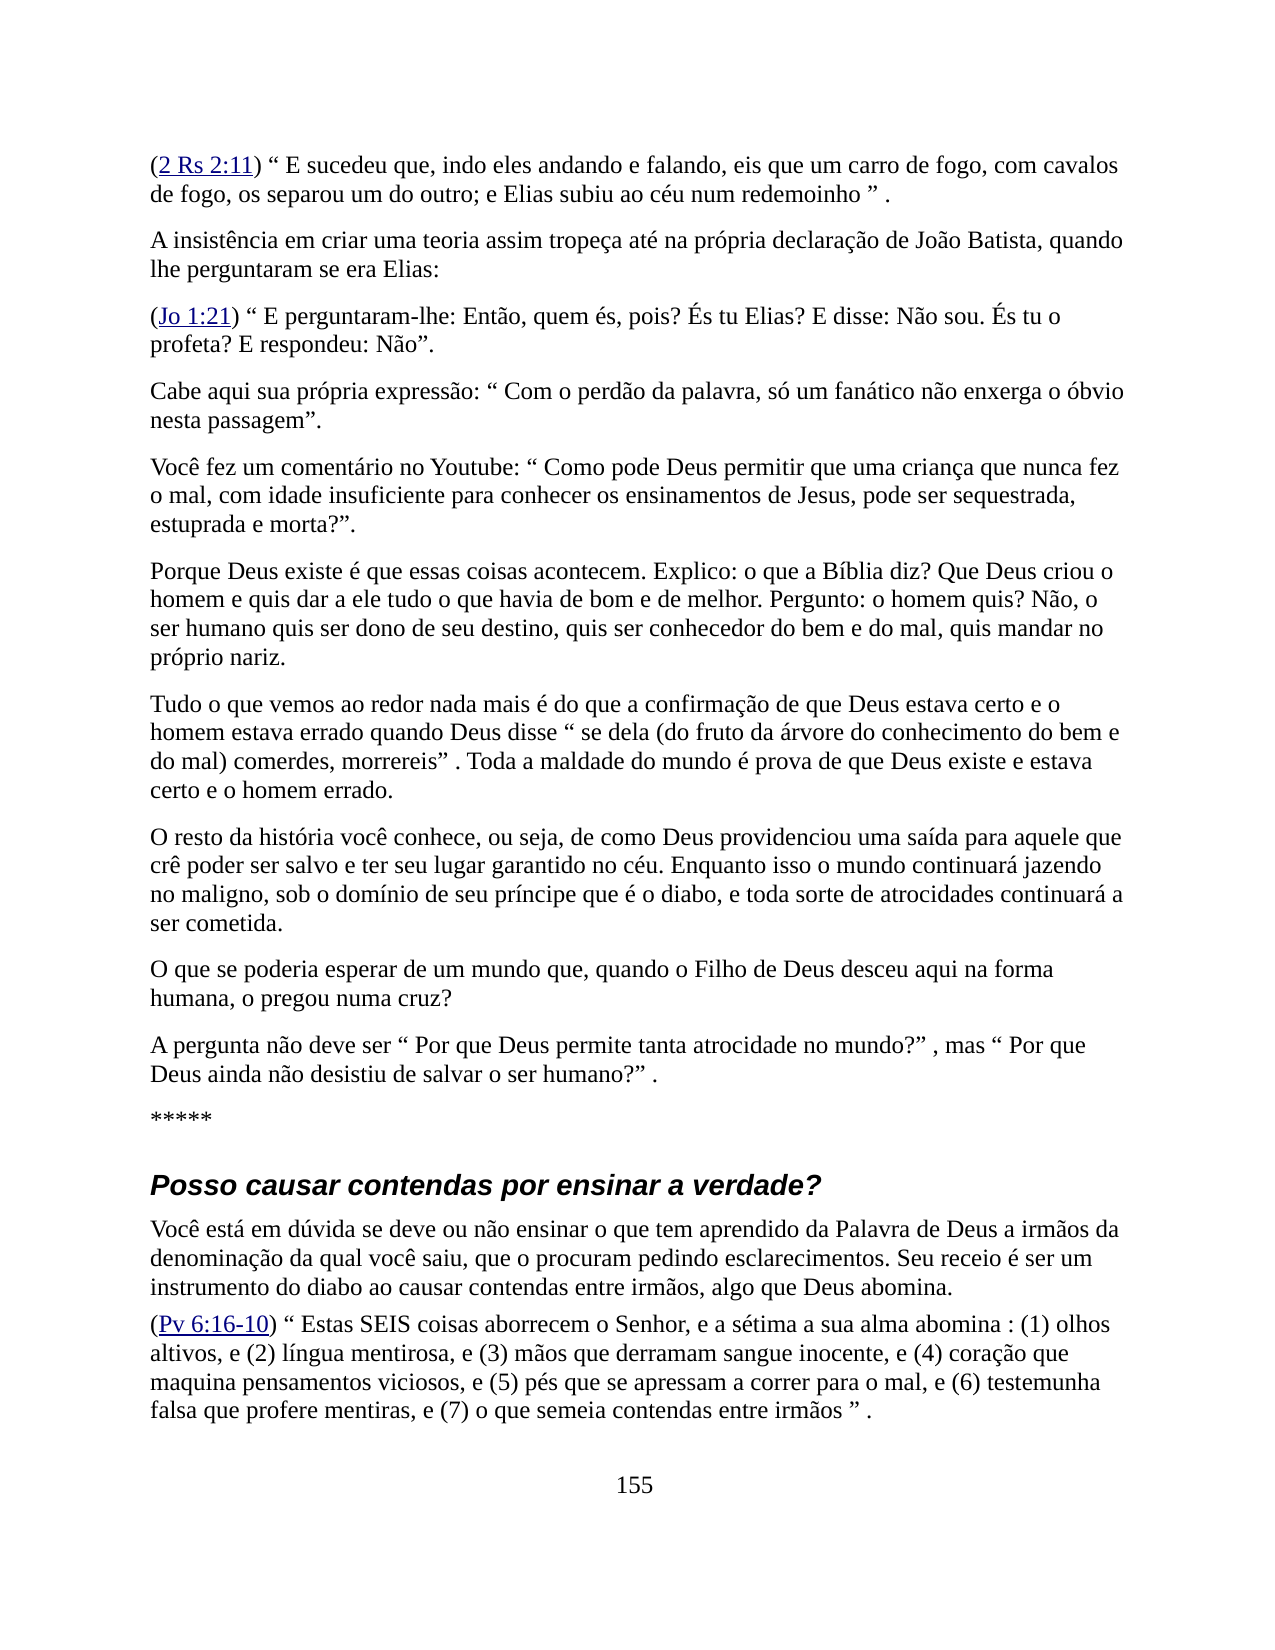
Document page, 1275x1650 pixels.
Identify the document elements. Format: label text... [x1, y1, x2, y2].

subtitle Posso causar contendas por ensinar a verdade? [150, 1168, 1125, 1202]
text Tudo o que vemos ao redor nada mais é do que a confirmação de que Deus estava certo e o homem estava errado quando Deus disse “ se dela (do fruto da árvore do conhecimento do bem e do mal) comerdes, morrereis” . Toda a maldade do mundo é prova de que Deus existe e estava certo e o homem errado. [150, 689, 1125, 804]
text (2 Rs 2:11) “ E sucedeu que, indo eles andando e falando, eis que um carro de fogo, com cavalos de fogo, os separou um do outro; e Elias subiu ao céu num redemoinho ” . [150, 150, 1125, 207]
text (Pv 6:16-10) “ Estas SEIS coisas aborrecem o Senhor, e a sétima a sua alma abomina : (1) olhos altivos, e (2) língua mentirosa, e (3) mãos que derramam sangue inocente, e (4) coração que maquina pensamentos viciosos, e (5) pés que se apressam a correr para o mal, e (6) testemunha falsa que profere mentiras, e (7) o que semeia contendas entre irmãos ” . [150, 1309, 1125, 1424]
text Você está em dúvida se deve ou não ensinar o que tem aprendido da Palavra de Deus a irmãos da denominação da qual você saiu, que o procuram pedindo esclarecimentos. Seu receio é ser um instrumento do diabo ao causar contendas entre irmãos, algo que Deus abomina. [150, 1214, 1125, 1300]
text (Jo 1:21) “ E perguntaram-lhe: Então, quem és, pois? És tu Elias? E disse: Não sou. És tu o profeta? E respondeu: Não”. [150, 301, 1125, 358]
text A insistência em criar uma teoria assim tropeça até na própria declaração de João Batista, quando lhe perguntaram se era Elias: [150, 225, 1125, 283]
text ***** [150, 1105, 1125, 1134]
text O que se poderia esperar de um mundo que, quando o Filho de Deus desceu aqui na forma humana, o pregou numa cruz? [150, 954, 1125, 1012]
text O resto da história você conhece, ou seja, de como Deus providenciou uma saída para aquele que crê poder ser salvo e ter seu lugar garantido no céu. Enquanto isso o mundo continuará jazendo no maligno, sob o domínio de seu príncipe que é o diabo, e toda sorte de atrocidades continuará a ser cometida. [150, 822, 1125, 937]
text A pergunta não deve ser “ Por que Deus permite tanta atrocidade no mundo?” , mas “ Por que Deus ainda não desistiu de salvar o ser humano?” . [150, 1030, 1125, 1087]
text Você fez um comentário no Youtube: “ Como pode Deus permitir que uma criança que nunca fez o mal, com idade insuficiente para conhecer os ensinamentos de Jesus, pode ser sequestrada, estuprada e morta?”. [150, 452, 1125, 538]
text Porque Deus existe é que essas coisas acontecem. Explico: o que a Bíblia diz? Que Deus criou o homem e quis dar a ele tudo o que havia de bom e de melhor. Pergunto: o homem quis? Não, o ser humano quis ser dono de seu destino, quis ser conhecedor do bem e do mal, quis mandar no próprio nariz. [150, 556, 1125, 671]
text Cabe aqui sua própria expressão: “ Com o perdão da palavra, só um fanático não enxerga o óbvio nesta passagem”. [150, 376, 1125, 434]
